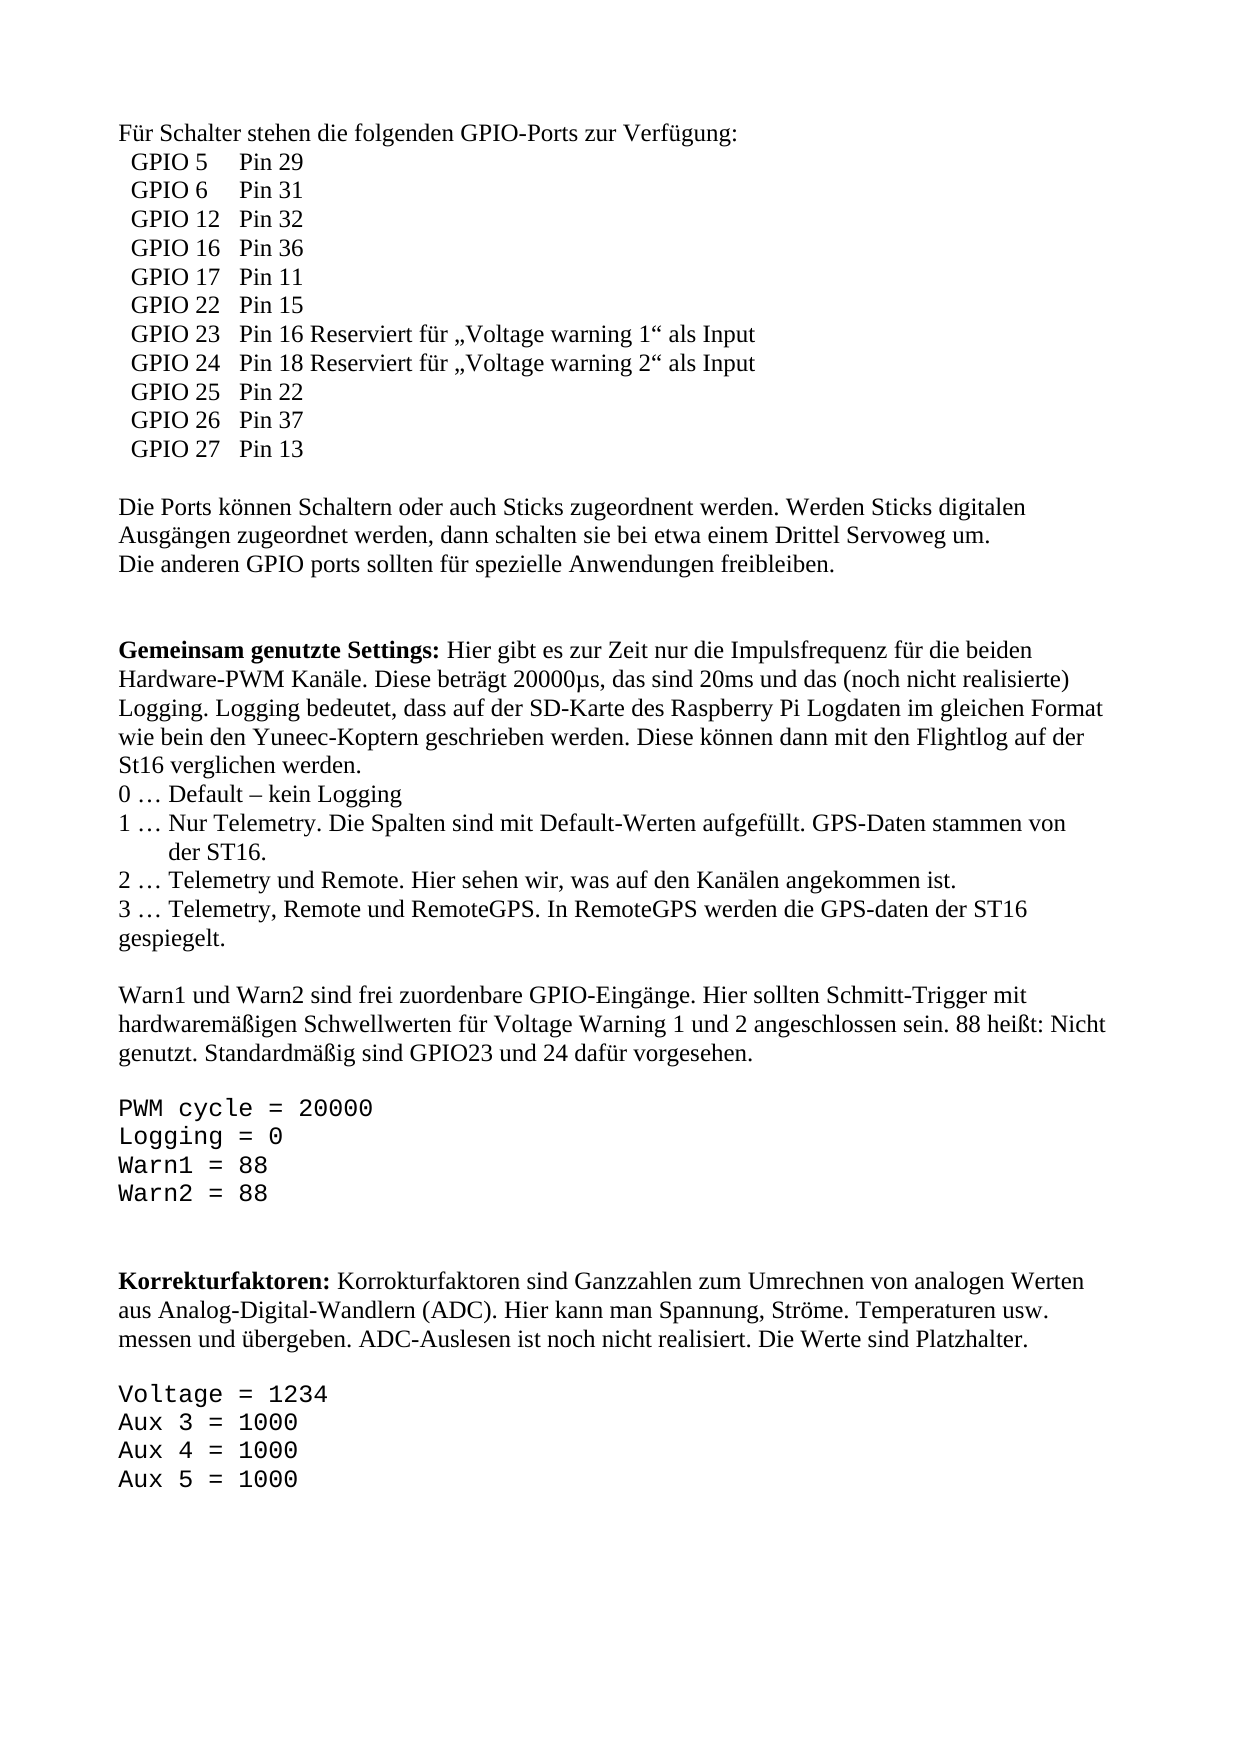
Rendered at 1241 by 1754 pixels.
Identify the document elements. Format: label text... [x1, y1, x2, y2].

text 3 … Telemetry, Remote und RemoteGPS. In RemoteGPS werden die GPS-daten der ST16 gespiegelt. [118, 894, 1122, 952]
text der ST16. [118, 837, 1122, 866]
text Warn1 = 88 [118, 1152, 1122, 1181]
text GPIO 26 Pin 37 [118, 406, 1122, 434]
text GPIO 23 Pin 16 Reserviert für „Voltage warning 1“ als Input [118, 319, 1122, 348]
text GPIO 17 Pin 11 [118, 262, 1122, 291]
text Voltage = 1234 Aux 3 = 1000 Aux 4 = 1000 Aux 5 = 1000 [118, 1353, 1122, 1523]
text 1 … Nur Telemetry. Die Spalten sind mit Default-Werten aufgefüllt. GPS-Daten stammen von [118, 808, 1122, 837]
text GPIO 12 Pin 32 [118, 204, 1122, 233]
text Die anderen GPIO ports sollten für spezielle Anwendungen freibleiben. [118, 549, 1122, 607]
text Warn1 und Warn2 sind frei zuordenbare GPIO-Eingänge. Hier sollten Schmitt-Trigger mit hardwaremäßigen Schwellwerten für Voltage Warning 1 und 2 angeschlossen sein. 88 heißt: Nicht genutzt. Standardmäßig sind GPIO23 und 24 dafür vorgesehen. [118, 981, 1122, 1067]
text PWM cycle = 20000 Logging = 0 [118, 1067, 1122, 1152]
text Gemeinsam genutzte Settings: Hier gibt es zur Zeit nur die Impulsfrequenz für die beiden Hardware-PWM Kanäle. Diese beträgt 20000µs, das sind 20ms und das (noch nicht realisierte) Logging. Logging bedeutet, dass auf der SD-Karte des Raspberry Pi Logdaten im gleichen Format wie bein den Yuneec-Koptern geschrieben werden. Diese können dann mit den Flightlog auf der St16 verglichen werden. [118, 636, 1122, 779]
text GPIO 5 Pin 29 [118, 147, 1122, 176]
text Für Schalter stehen die folgenden GPIO-Ports zur Verfügung: [118, 118, 1122, 147]
text 2 … Telemetry und Remote. Hier sehen wir, was auf den Kanälen angekommen ist. [118, 866, 1122, 894]
text Die Ports können Schaltern oder auch Sticks zugeordnent werden. Werden Sticks digitalen Ausgängen zugeordnet werden, dann schalten sie bei etwa einem Drittel Servoweg um. [118, 492, 1122, 549]
text GPIO 24 Pin 18 Reserviert für „Voltage warning 2“ als Input [118, 348, 1122, 377]
text 0 … Default – kein Logging [118, 779, 1122, 808]
text GPIO 25 Pin 22 [118, 377, 1122, 406]
text GPIO 16 Pin 36 [118, 233, 1122, 262]
text Korrekturfaktoren: Korrokturfaktoren sind Ganzzahlen zum Umrechnen von analogen Werten aus Analog-Digital-Wandlern (ADC). Hier kann man Spannung, Ströme. Temperaturen usw. messen und übergeben. ADC-Auslesen ist noch nicht realisiert. Die Werte sind Platzhalter. [118, 1266, 1122, 1353]
text Warn2 = 88 [118, 1181, 1122, 1266]
text GPIO 22 Pin 15 [118, 291, 1122, 319]
text GPIO 27 Pin 13 [118, 434, 1122, 463]
text GPIO 6 Pin 31 [118, 176, 1122, 204]
